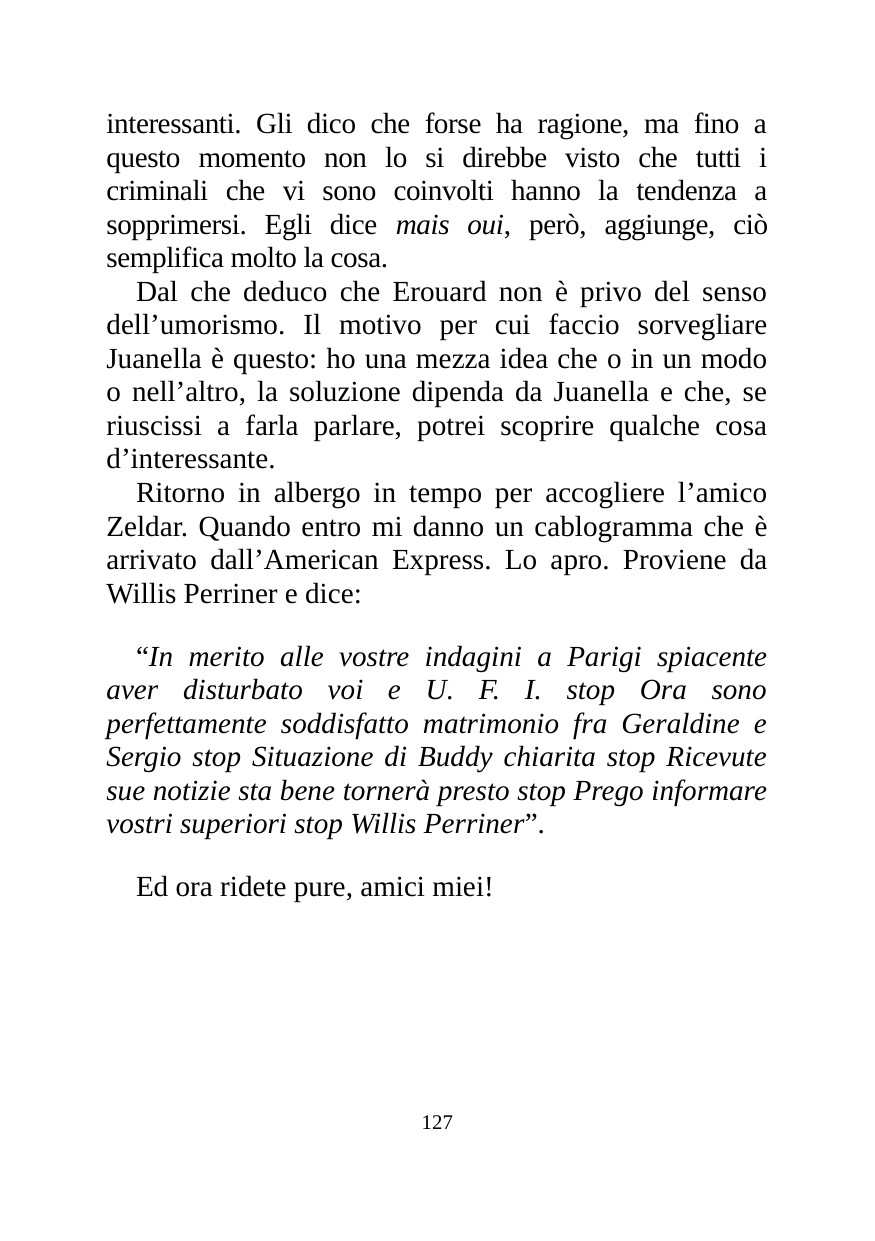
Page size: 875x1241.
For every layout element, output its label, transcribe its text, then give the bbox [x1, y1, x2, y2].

text Ritorno in albergo in tempo per accogliere l’amico Zeldar. Quando entro mi danno un cablogramma che è arrivato dall’American Express. Lo apro. Proviene da Willis Perriner e dice: [106, 475, 768, 609]
text Dal che deduco che Erouard non è privo del senso dell’umorismo. Il motivo per cui faccio sorvegliare Juanella è questo: ho una mezza idea che o in un modo o nell’altro, la soluzione dipenda da Juanella e che, se riuscissi a farla parlare, potrei scoprire qualche cosa d’interessante. [106, 274, 768, 475]
text “In merito alle vostre indagini a Parigi spiacente aver disturbato voi e U. F. I. stop Ora sono perfettamente soddisfatto matrimonio fra Geraldine e Sergio stop Situazione di Buddy chiarita stop Ricevute sue notizie sta bene tornerà presto stop Prego informare vostri superiori stop Willis Perriner”. [106, 639, 768, 840]
text interessanti. Gli dico che forse ha ragione, ma fino a questo momento non lo si direbbe visto che tutti i criminali che vi sono coinvolti hanno la tendenza a sopprimersi. Egli dice mais oui, però, aggiunge, ciò semplifica molto la cosa. [106, 106, 768, 274]
text Ed ora ridete pure, amici miei! [106, 869, 768, 903]
